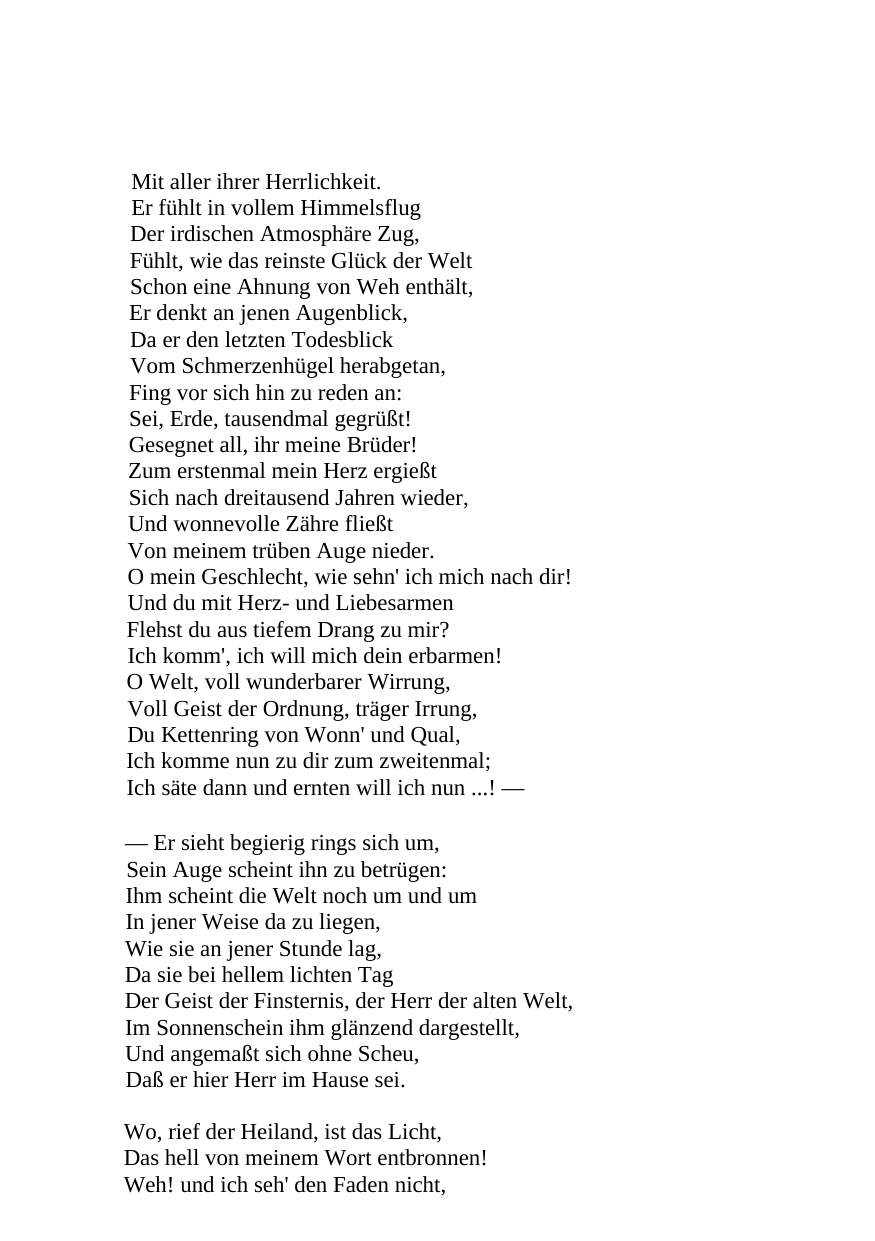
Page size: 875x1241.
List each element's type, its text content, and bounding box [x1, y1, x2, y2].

text In jener Weise da zu liegen, [125, 908, 791, 935]
text Voll Geist der Ordnung, träger Irrung, [127, 695, 791, 721]
text Gesegnet all, ihr meine Brüder! [128, 431, 791, 458]
text Da sie bei hellem lichten Tag [124, 961, 791, 987]
text Und wonnevolle Zähre fließt [128, 510, 791, 537]
text O Welt, voll wunderbarer Wirrung, [126, 668, 791, 695]
text Vom Schmerzenhügel herabgetan, [130, 352, 791, 378]
text — Er sieht begierig rings sich um, [125, 829, 791, 856]
text Zum erstenmal mein Herz ergießt [128, 458, 791, 484]
text Sei, Erde, tausendmal gegrüßt! [129, 405, 791, 431]
text Und angemaßt sich ohne Scheu, [125, 1040, 791, 1067]
text Wo, rief der Heiland, ist das Licht, Das hell von meinem Wort entbronnen! Weh! und ich seh' den Faden nicht, [123, 1118, 791, 1197]
text Da er den letzten Todesblick [130, 326, 791, 352]
text Fing vor sich hin zu reden an: [129, 378, 791, 405]
text Er denkt an jenen Augenblick, [129, 299, 791, 326]
text Fühlt, wie das reinste Glück der Welt [129, 247, 791, 273]
text Er fühlt in vollem Himmelsflug [131, 194, 791, 220]
text Ich komme nun zu dir zum zweitenmal; [126, 747, 791, 774]
text Im Sonnenschein ihm glänzend dargestellt, [125, 1014, 791, 1040]
text Daß er hier Herr im Hause sei. [125, 1067, 791, 1093]
text Du Kettenring von Wonn' und Qual, [127, 721, 791, 747]
text Sich nach dreitausend Jahren wieder, [128, 484, 791, 510]
text Wie sie an jener Stunde lag, [125, 935, 791, 961]
text O mein Geschlecht, wie sehn' ich mich nach dir! [127, 563, 791, 589]
text Flehst du aus tiefem Drang zu mir? [126, 616, 791, 642]
text Der Geist der Finsternis, der Herr der alten Welt, [124, 987, 791, 1014]
text Ihm scheint die Welt noch um und um [125, 882, 791, 908]
text Der irdischen Atmosphäre Zug, [130, 220, 791, 247]
text Ich komm', ich will mich dein erbarmen! [127, 642, 791, 668]
text Von meinem trüben Auge nieder. [127, 537, 791, 563]
text Schon eine Ahnung von Weh enthält, [130, 273, 791, 299]
text Und du mit Herz- und Liebesarmen [127, 589, 791, 616]
text Sein Auge scheint ihn zu betrügen: [126, 856, 791, 882]
text Ich säte dann und ernten will ich nun ...! — [126, 774, 791, 800]
text Mit aller ihrer Herrlichkeit. [131, 168, 791, 194]
